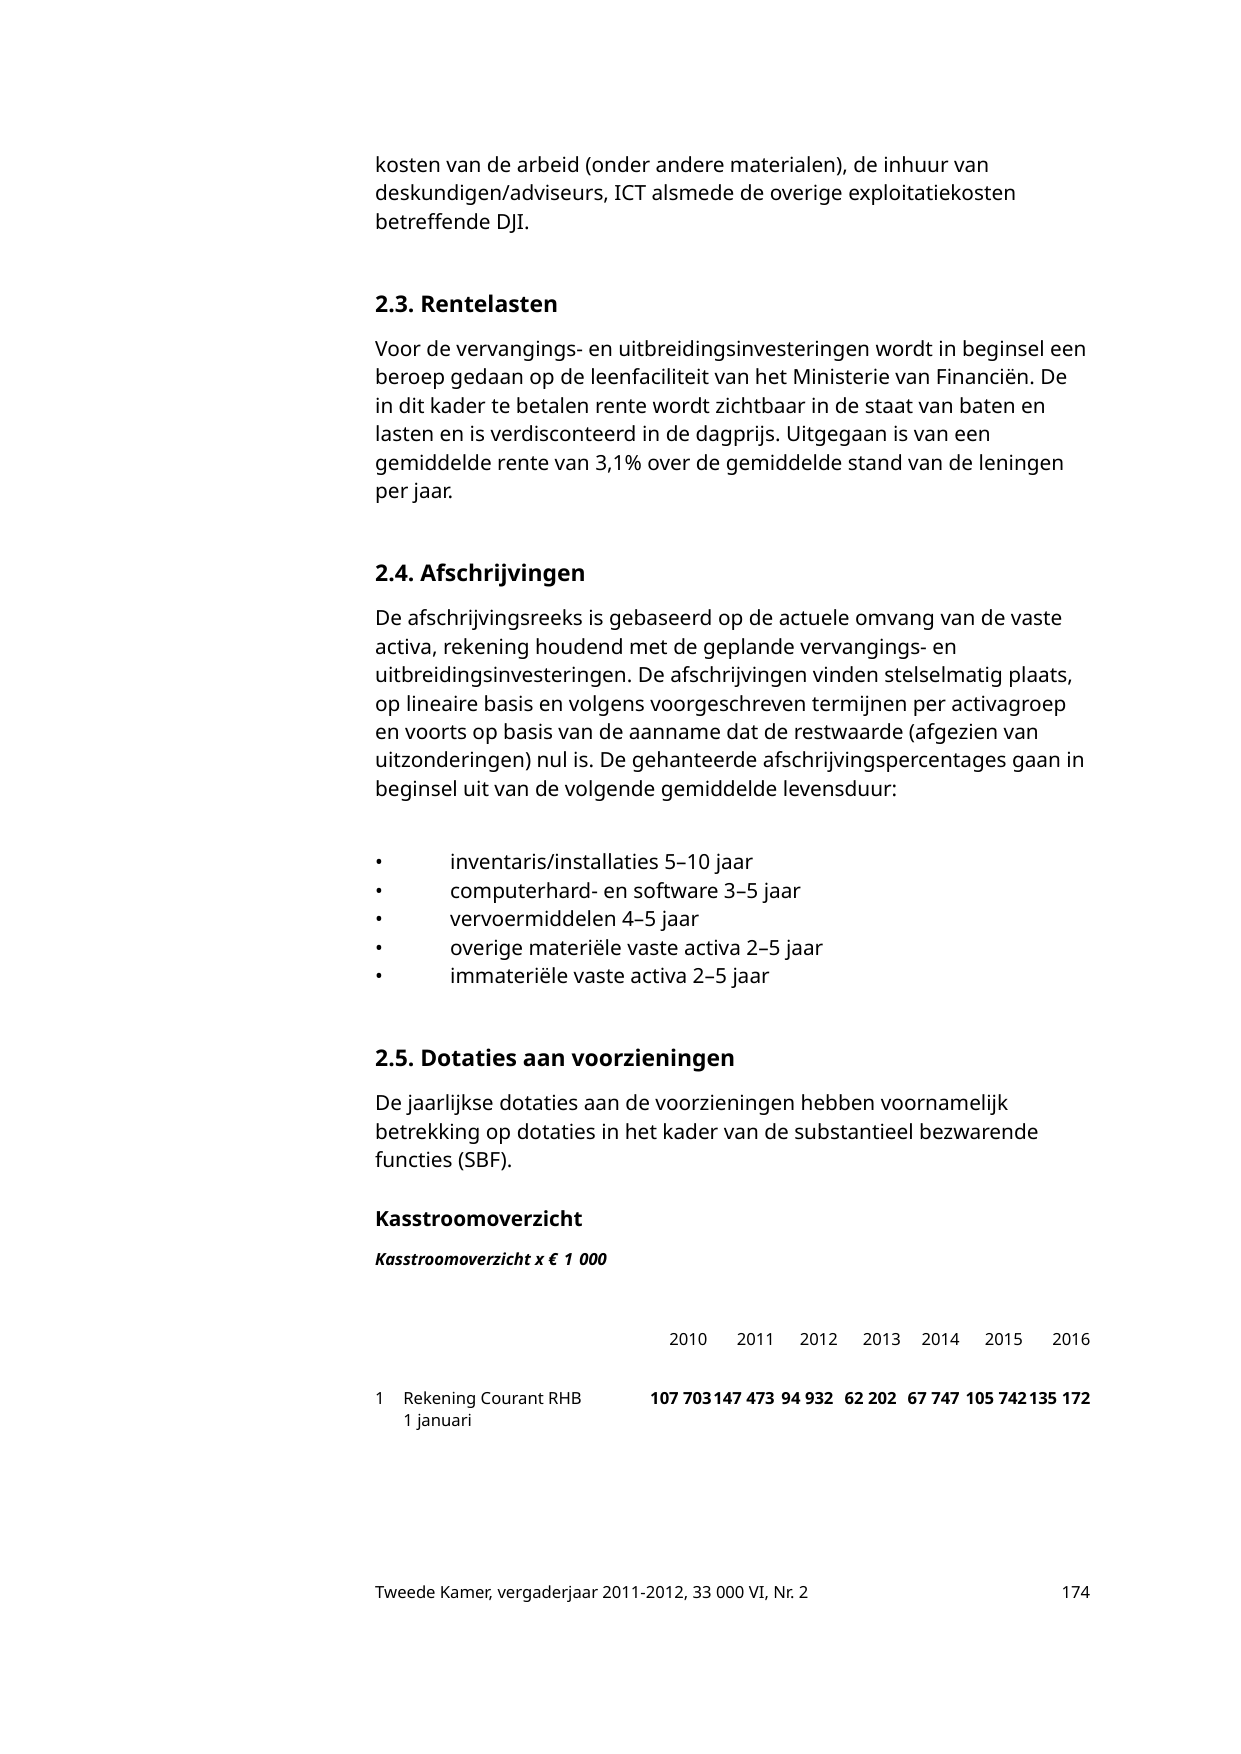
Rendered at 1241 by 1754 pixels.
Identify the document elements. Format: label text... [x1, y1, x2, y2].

text De afschrijvingsreeks is gebaseerd op de actuele omvang van de vaste activa, rekening houdend met de geplande vervangings- en uitbreidingsinvesteringen. De afschrijvingen vinden stelselmatig plaats, op lineaire basis en volgens voorgeschreven termijnen per activagroep en voorts op basis van de aanname dat de restwaarde (afgezien van uitzonderingen) nul is. De gehanteerde afschrijvingspercentages gaan in beginsel uit van de volgende gemiddelde levensduur: [375, 603, 1090, 802]
table_header 2012 [775, 1328, 838, 1386]
list overige materiële vaste activa 2–5 jaar [375, 933, 1090, 961]
table_cell 105 742 [964, 1386, 1027, 1462]
subtitle 2.5. Dotaties aan voorzieningen [375, 1042, 1090, 1073]
table_header 2015 [964, 1328, 1027, 1386]
table_cell [901, 1462, 964, 1520]
table_cell 147 473 [711, 1386, 774, 1462]
table_header [375, 1328, 403, 1386]
table_cell [648, 1462, 711, 1520]
table_cell 94 932 [775, 1386, 838, 1462]
table_cell Rekening Courant RHB 1 januari [403, 1386, 648, 1462]
text Voor de vervangings- en uitbreidingsinvesteringen wordt in beginsel een beroep gedaan op de leenfaciliteit van het Ministerie van Financiën. De in dit kader te betalen rente wordt zichtbaar in de staat van baten en lasten en is verdisconteerd in de dagprijs. Uitgegaan is van een gemiddelde rente van 3,1% over de gemiddelde stand van de leningen per jaar. [375, 334, 1090, 505]
table_cell [775, 1462, 838, 1520]
list inventaris/installaties 5–10 jaar [375, 847, 1090, 876]
table_header 2011 [711, 1328, 774, 1386]
table_cell 135 172 [1027, 1386, 1090, 1462]
table_header 2013 [838, 1328, 901, 1386]
table_cell [1027, 1462, 1090, 1520]
table_header 2016 [1027, 1328, 1090, 1386]
table_cell [711, 1462, 774, 1520]
table_cell [964, 1462, 1027, 1520]
list vervoermiddelen 4–5 jaar [375, 904, 1090, 933]
table_header 2014 [901, 1328, 964, 1386]
table_cell 62 202 [838, 1386, 901, 1462]
subtitle 2.4. Afschrijvingen [375, 557, 1090, 588]
text kosten van de arbeid (onder andere materialen), de inhuur van deskundigen/adviseurs, ICT alsmede de overige exploitatiekosten betreffende DJI. [375, 150, 1090, 235]
table_header [403, 1328, 648, 1386]
table_cell 107 703 [648, 1386, 711, 1462]
table_cell [403, 1462, 648, 1520]
list computerhard- en software 3–5 jaar [375, 876, 1090, 904]
table_header 2010 [648, 1328, 711, 1386]
table_cell [838, 1462, 901, 1520]
text Kasstroomoverzicht x € 1 000 [375, 1247, 1090, 1270]
list immateriële vaste activa 2–5 jaar [375, 961, 1090, 990]
table_cell 67 747 [901, 1386, 964, 1462]
table_cell [375, 1462, 403, 1520]
text Kasstroomoverzicht [375, 1204, 1090, 1232]
subtitle 2.3. Rentelasten [375, 288, 1090, 319]
table_cell 1 [375, 1386, 403, 1462]
text De jaarlijkse dotaties aan de voorzieningen hebben voornamelijk betrekking op dotaties in het kader van de substantieel bezwarende functies (SBF). [375, 1088, 1090, 1174]
